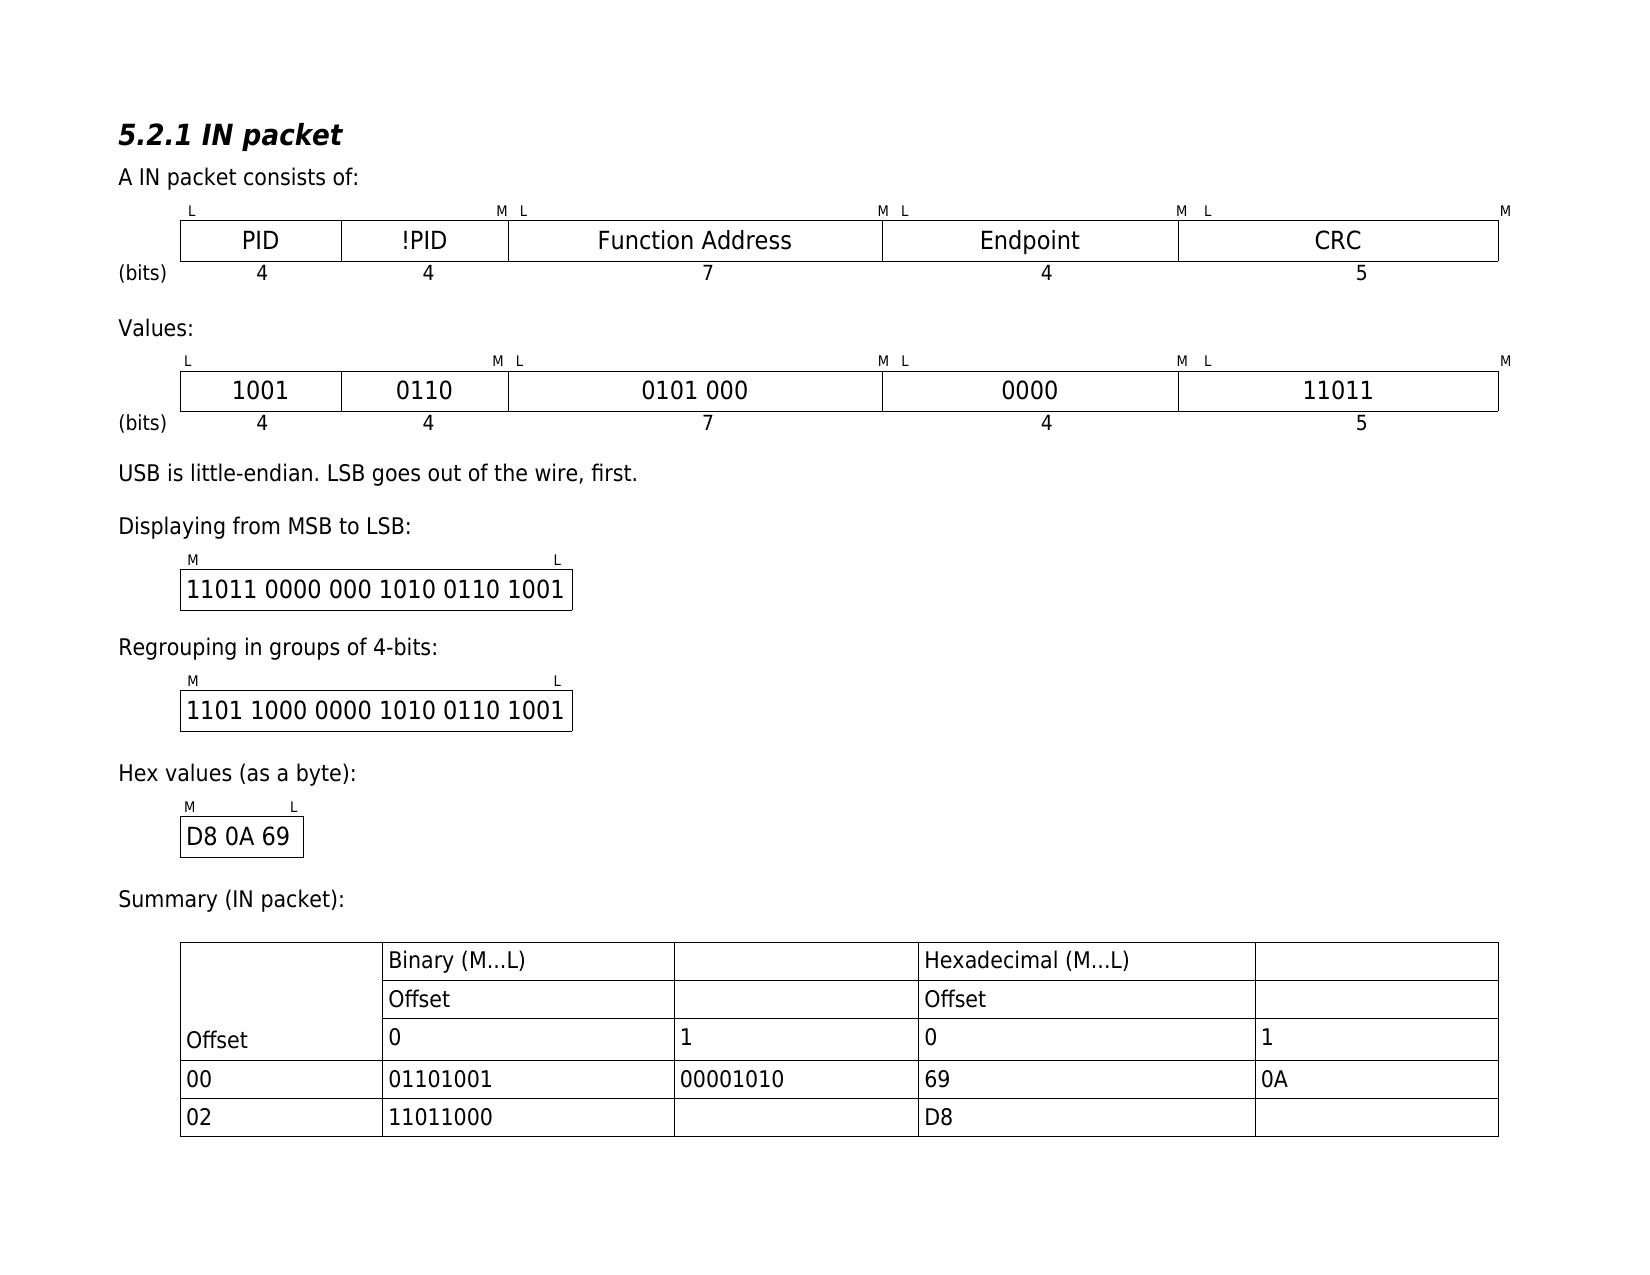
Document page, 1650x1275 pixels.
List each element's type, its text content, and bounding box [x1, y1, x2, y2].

text M L [118, 661, 1532, 690]
table_header !PID [342, 221, 508, 261]
table_header 1101 1000 0000 1010 0110 1001 [181, 691, 572, 731]
table_header Offset [181, 943, 382, 1060]
table_cell 00001010 [675, 1061, 918, 1098]
table_cell [1256, 981, 1498, 1018]
table_header 1001 [181, 372, 341, 411]
table_header D8 0A 69 [181, 817, 303, 857]
table_cell 69 [919, 1061, 1255, 1098]
table_header Endpoint [883, 221, 1178, 261]
table_cell 0 [919, 1019, 1255, 1060]
table_header Hexadecimal (M...L) [919, 943, 1255, 980]
table_header PID [181, 221, 341, 261]
table_header 0110 [342, 372, 508, 411]
table_cell [675, 981, 918, 1018]
table_cell 1 [1256, 1019, 1498, 1060]
table_header 0101 000 [509, 372, 882, 411]
table_header Function Address [509, 221, 882, 261]
table_header CRC [1179, 221, 1498, 261]
text USB is little-endian. LSB goes out of the wire, first. [118, 460, 1532, 487]
text (bits) 4 4 7 4 5 [118, 261, 1532, 286]
table_cell [675, 1099, 918, 1136]
table_cell 00 [181, 1061, 382, 1098]
text L M L M L M L M [118, 191, 1532, 220]
text L M L M L M L M [118, 341, 1532, 371]
table_cell 01101001 [383, 1061, 674, 1098]
table_cell 02 [181, 1099, 382, 1136]
table_header 0000 [883, 372, 1178, 411]
text Hex values (as a byte): [118, 760, 1532, 787]
table_cell [1256, 1099, 1498, 1136]
text A IN packet consists of: [118, 164, 1532, 191]
text M L [118, 540, 1532, 569]
table_cell 0A [1256, 1061, 1498, 1098]
table_header 11011 [1179, 372, 1498, 411]
text Summary (IN packet): [118, 886, 1532, 912]
table_header [675, 943, 918, 980]
table_header Binary (M...L) [383, 943, 674, 980]
table_cell 1 [675, 1019, 918, 1060]
table_header 11011 0000 000 1010 0110 1001 [181, 570, 572, 610]
table_cell D8 [919, 1099, 1255, 1136]
table_cell 0 [383, 1019, 674, 1060]
table_cell Offset [919, 981, 1255, 1018]
table_cell 11011000 [383, 1099, 674, 1136]
text Regrouping in groups of 4-bits: [118, 634, 1532, 661]
text Displaying from MSB to LSB: [118, 513, 1532, 540]
text (bits) 4 4 7 4 5 [118, 411, 1532, 436]
table_cell Offset [383, 981, 674, 1018]
subtitle 5.2.1 IN packet [118, 118, 1532, 152]
table_header [1256, 943, 1498, 980]
text Values: [118, 315, 1532, 341]
text M L [118, 787, 1532, 816]
